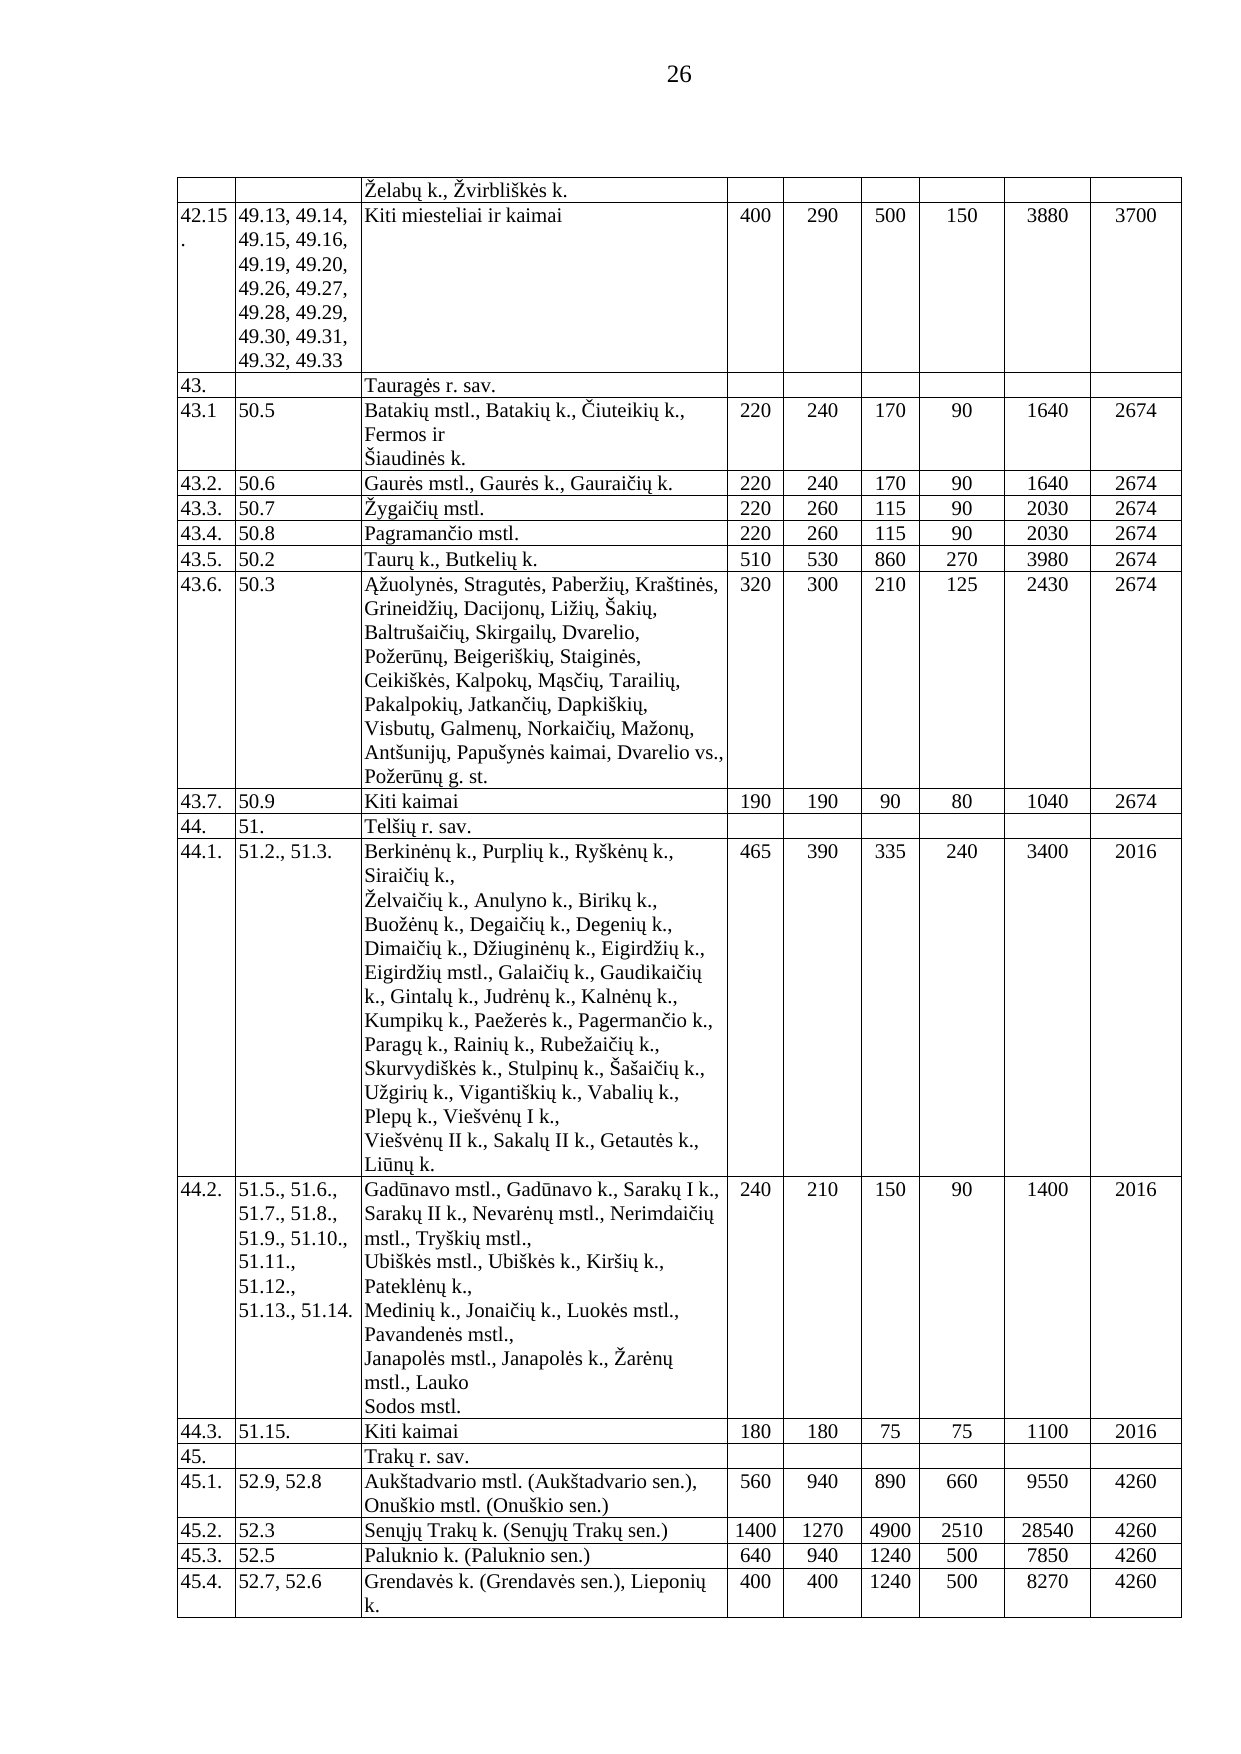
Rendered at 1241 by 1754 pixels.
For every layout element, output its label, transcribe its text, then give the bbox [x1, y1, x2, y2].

table_cell 90 [920, 1177, 1004, 1418]
table_cell [236, 178, 361, 202]
table_cell 2674 [1091, 546, 1181, 571]
table_cell 210 [784, 1177, 861, 1418]
table_cell [1091, 814, 1181, 838]
table_cell Tauragės r. sav. [362, 373, 727, 397]
table_cell [728, 373, 783, 397]
table_cell 43.6. [178, 572, 235, 788]
table_cell 44.1. [178, 839, 235, 1176]
table_cell 75 [862, 1419, 919, 1443]
table_cell [178, 178, 235, 202]
table_cell 115 [862, 521, 919, 545]
table_cell 2674 [1091, 398, 1181, 470]
table_cell 45.1. [178, 1469, 235, 1517]
table_cell 3880 [1005, 203, 1090, 372]
table_cell 44.3. [178, 1419, 235, 1443]
table_cell 2430 [1005, 572, 1090, 788]
table_cell 125 [920, 572, 1004, 788]
table_cell Kiti kaimai [362, 1419, 727, 1443]
table_cell 1240 [862, 1569, 919, 1617]
table_cell 90 [920, 521, 1004, 545]
table_cell 300 [784, 572, 861, 788]
table_cell 1640 [1005, 398, 1090, 470]
table_cell 1400 [728, 1518, 783, 1542]
table_cell 860 [862, 546, 919, 571]
table_cell 2674 [1091, 471, 1181, 495]
table_cell 220 [728, 496, 783, 520]
table_cell 3700 [1091, 203, 1181, 372]
table_cell 52.3 [236, 1518, 361, 1542]
table_cell 500 [920, 1569, 1004, 1617]
table_cell 150 [920, 203, 1004, 372]
table_cell 2674 [1091, 572, 1181, 788]
table_cell Berkinėnų k., Purplių k., Ryškėnų k., Siraičių k., Želvaičių k., Anulyno k., Birikų k., Buožėnų k., Degaičių k., Degenių k., Dimaičių k., Džiuginėnų k., Eigirdžių k., Eigirdžių mstl., Galaičių k., Gaudikaičių k., Gintalų k., Judrėnų k., Kalnėnų k., Kumpikų k., Paežerės k., Pagermančio k., Paragų k., Rainių k., Rubežaičių k., Skurvydiškės k., Stulpinų k., Šašaičių k., Užgirių k., Vigantiškių k., Vabalių k., Plepų k., Viešvėnų I k., Viešvėnų II k., Sakalų II k., Getautės k., Liūnų k. [362, 839, 727, 1176]
table_cell 7850 [1005, 1544, 1090, 1567]
table_cell 52.9, 52.8 [236, 1469, 361, 1517]
table_cell 170 [862, 471, 919, 495]
table_cell 400 [784, 1569, 861, 1617]
table_cell 4260 [1091, 1469, 1181, 1517]
table_cell 52.5 [236, 1544, 361, 1567]
table_cell [862, 373, 919, 397]
table_cell 400 [728, 203, 783, 372]
table_cell Trakų r. sav. [362, 1444, 727, 1468]
table_cell 50.2 [236, 546, 361, 571]
table_cell [728, 1444, 783, 1468]
table_cell 220 [728, 471, 783, 495]
table_cell [1005, 1444, 1090, 1468]
table_cell 45.4. [178, 1569, 235, 1617]
table_cell Ąžuolynės, Stragutės, Paberžių, Kraštinės, Grineidžių, Dacijonų, Ližių, Šakių, Baltrušaičių, Skirgailų, Dvarelio, Požerūnų, Beigeriškių, Staiginės, Ceikiškės, Kalpokų, Mąsčių, Tarailių, Pakalpokių, Jatkančių, Dapkiškių, Visbutų, Galmenų, Norkaičių, Mažonų, Antšunijų, Papušynės kaimai, Dvarelio vs., Požerūnų g. st. [362, 572, 727, 788]
table_cell 150 [862, 1177, 919, 1418]
table_cell 51.2., 51.3. [236, 839, 361, 1176]
table_cell 2674 [1091, 521, 1181, 545]
table_cell 90 [920, 471, 1004, 495]
table_cell [920, 178, 1004, 202]
table_cell 4260 [1091, 1544, 1181, 1567]
table_cell [920, 373, 1004, 397]
table_cell 400 [728, 1569, 783, 1617]
table_cell 9550 [1005, 1469, 1090, 1517]
table_cell [236, 1444, 361, 1468]
table_cell 50.5 [236, 398, 361, 470]
table_cell [236, 373, 361, 397]
table_cell [784, 373, 861, 397]
table_cell 465 [728, 839, 783, 1176]
table_cell 890 [862, 1469, 919, 1517]
table_cell 44. [178, 814, 235, 838]
table_cell 45.2. [178, 1518, 235, 1542]
table_cell 8270 [1005, 1569, 1090, 1617]
table_cell 43.3. [178, 496, 235, 520]
table_cell Žygaičių mstl. [362, 496, 727, 520]
table_cell 50.7 [236, 496, 361, 520]
table_cell 510 [728, 546, 783, 571]
table_cell 43.4. [178, 521, 235, 545]
table_cell 500 [862, 203, 919, 372]
table_cell Grendavės k. (Grendavės sen.), Lieponių k. [362, 1569, 727, 1617]
table_cell 90 [862, 789, 919, 813]
table_cell 2030 [1005, 521, 1090, 545]
table_cell [920, 814, 1004, 838]
table_cell 270 [920, 546, 1004, 571]
table_cell 52.7, 52.6 [236, 1569, 361, 1617]
table_cell [784, 178, 861, 202]
table_cell [728, 178, 783, 202]
table_cell 45.3. [178, 1544, 235, 1567]
table_cell 180 [784, 1419, 861, 1443]
table_cell Gadūnavo mstl., Gadūnavo k., Sarakų I k., Sarakų II k., Nevarėnų mstl., Nerimdaičių mstl., Tryškių mstl., Ubiškės mstl., Ubiškės k., Kiršių k., Pateklėnų k., Medinių k., Jonaičių k., Luokės mstl., Pavandenės mstl., Janapolės mstl., Janapolės k., Žarėnų mstl., Lauko Sodos mstl. [362, 1177, 727, 1418]
table_cell [862, 1444, 919, 1468]
table_cell [1005, 373, 1090, 397]
table_cell 2016 [1091, 1177, 1181, 1418]
table_cell Kiti miesteliai ir kaimai [362, 203, 727, 372]
table_cell 1270 [784, 1518, 861, 1542]
table_cell Telšių r. sav. [362, 814, 727, 838]
table_cell 90 [920, 496, 1004, 520]
table_cell 2674 [1091, 496, 1181, 520]
table_cell Taurų k., Butkelių k. [362, 546, 727, 571]
table_cell 1640 [1005, 471, 1090, 495]
table_cell 940 [784, 1469, 861, 1517]
table_cell 28540 [1005, 1518, 1090, 1542]
table_cell 190 [728, 789, 783, 813]
table_cell [1005, 814, 1090, 838]
table_cell 1100 [1005, 1419, 1090, 1443]
table_cell 43. [178, 373, 235, 397]
table_cell 115 [862, 496, 919, 520]
table_cell 660 [920, 1469, 1004, 1517]
table_cell 43.2. [178, 471, 235, 495]
table_cell 2510 [920, 1518, 1004, 1542]
table_cell 2016 [1091, 839, 1181, 1176]
table_cell 220 [728, 398, 783, 470]
table_cell 43.7. [178, 789, 235, 813]
table_cell 2030 [1005, 496, 1090, 520]
table_cell 4260 [1091, 1569, 1181, 1617]
table_cell 260 [784, 496, 861, 520]
table_cell Paluknio k. (Paluknio sen.) [362, 1544, 727, 1567]
table_cell 51.15. [236, 1419, 361, 1443]
table_cell Aukštadvario mstl. (Aukštadvario sen.), Onuškio mstl. (Onuškio sen.) [362, 1469, 727, 1517]
table_cell 2674 [1091, 789, 1181, 813]
table_cell 51. [236, 814, 361, 838]
table_cell [728, 814, 783, 838]
table_cell 320 [728, 572, 783, 788]
table_cell Kiti kaimai [362, 789, 727, 813]
table_cell 45. [178, 1444, 235, 1468]
table_cell 240 [728, 1177, 783, 1418]
table_cell 3980 [1005, 546, 1090, 571]
table_cell 335 [862, 839, 919, 1176]
table_cell 3400 [1005, 839, 1090, 1176]
table_cell 50.8 [236, 521, 361, 545]
table_cell 50.9 [236, 789, 361, 813]
table_cell 1240 [862, 1544, 919, 1567]
table_cell 640 [728, 1544, 783, 1567]
table_cell 4900 [862, 1518, 919, 1542]
table_cell [1005, 178, 1090, 202]
table_cell 240 [920, 839, 1004, 1176]
table_cell 50.3 [236, 572, 361, 788]
table_cell [784, 814, 861, 838]
table_cell Senųjų Trakų k. (Senųjų Trakų sen.) [362, 1518, 727, 1542]
table_cell [1091, 373, 1181, 397]
table_cell 500 [920, 1544, 1004, 1567]
table_cell 240 [784, 398, 861, 470]
table_cell 240 [784, 471, 861, 495]
table_cell 1400 [1005, 1177, 1090, 1418]
table_cell [862, 814, 919, 838]
table_cell Gaurės mstl., Gaurės k., Gauraičių k. [362, 471, 727, 495]
table_cell 51.5., 51.6., 51.7., 51.8., 51.9., 51.10., 51.11., 51.12., 51.13., 51.14. [236, 1177, 361, 1418]
table_cell Pagramančio mstl. [362, 521, 727, 545]
table_cell 90 [920, 398, 1004, 470]
table_cell 530 [784, 546, 861, 571]
table_cell 80 [920, 789, 1004, 813]
table_cell 180 [728, 1419, 783, 1443]
table_cell Batakių mstl., Batakių k., Čiuteikių k., Fermos ir Šiaudinės k. [362, 398, 727, 470]
table_cell 43.5. [178, 546, 235, 571]
table_cell 210 [862, 572, 919, 788]
table_cell 390 [784, 839, 861, 1176]
table_cell 49.13, 49.14, 49.15, 49.16, 49.19, 49.20, 49.26, 49.27, 49.28, 49.29, 49.30, 49.31, 49.32, 49.33 [236, 203, 361, 372]
table_cell 44.2. [178, 1177, 235, 1418]
table_cell [1091, 1444, 1181, 1468]
table_cell [1091, 178, 1181, 202]
table_cell [862, 178, 919, 202]
table_cell 2016 [1091, 1419, 1181, 1443]
table_cell 43.1 [178, 398, 235, 470]
table_cell 42.15. [178, 203, 235, 372]
table_cell 190 [784, 789, 861, 813]
table_cell 220 [728, 521, 783, 545]
table_cell 170 [862, 398, 919, 470]
table_cell 1040 [1005, 789, 1090, 813]
table_cell [784, 1444, 861, 1468]
table_cell 4260 [1091, 1518, 1181, 1542]
table_cell 50.6 [236, 471, 361, 495]
table_cell Želabų k., Žvirbliškės k. [362, 178, 727, 202]
table_cell 940 [784, 1544, 861, 1567]
table_cell 75 [920, 1419, 1004, 1443]
table_cell 260 [784, 521, 861, 545]
table_cell 290 [784, 203, 861, 372]
table_cell 560 [728, 1469, 783, 1517]
table_cell [920, 1444, 1004, 1468]
